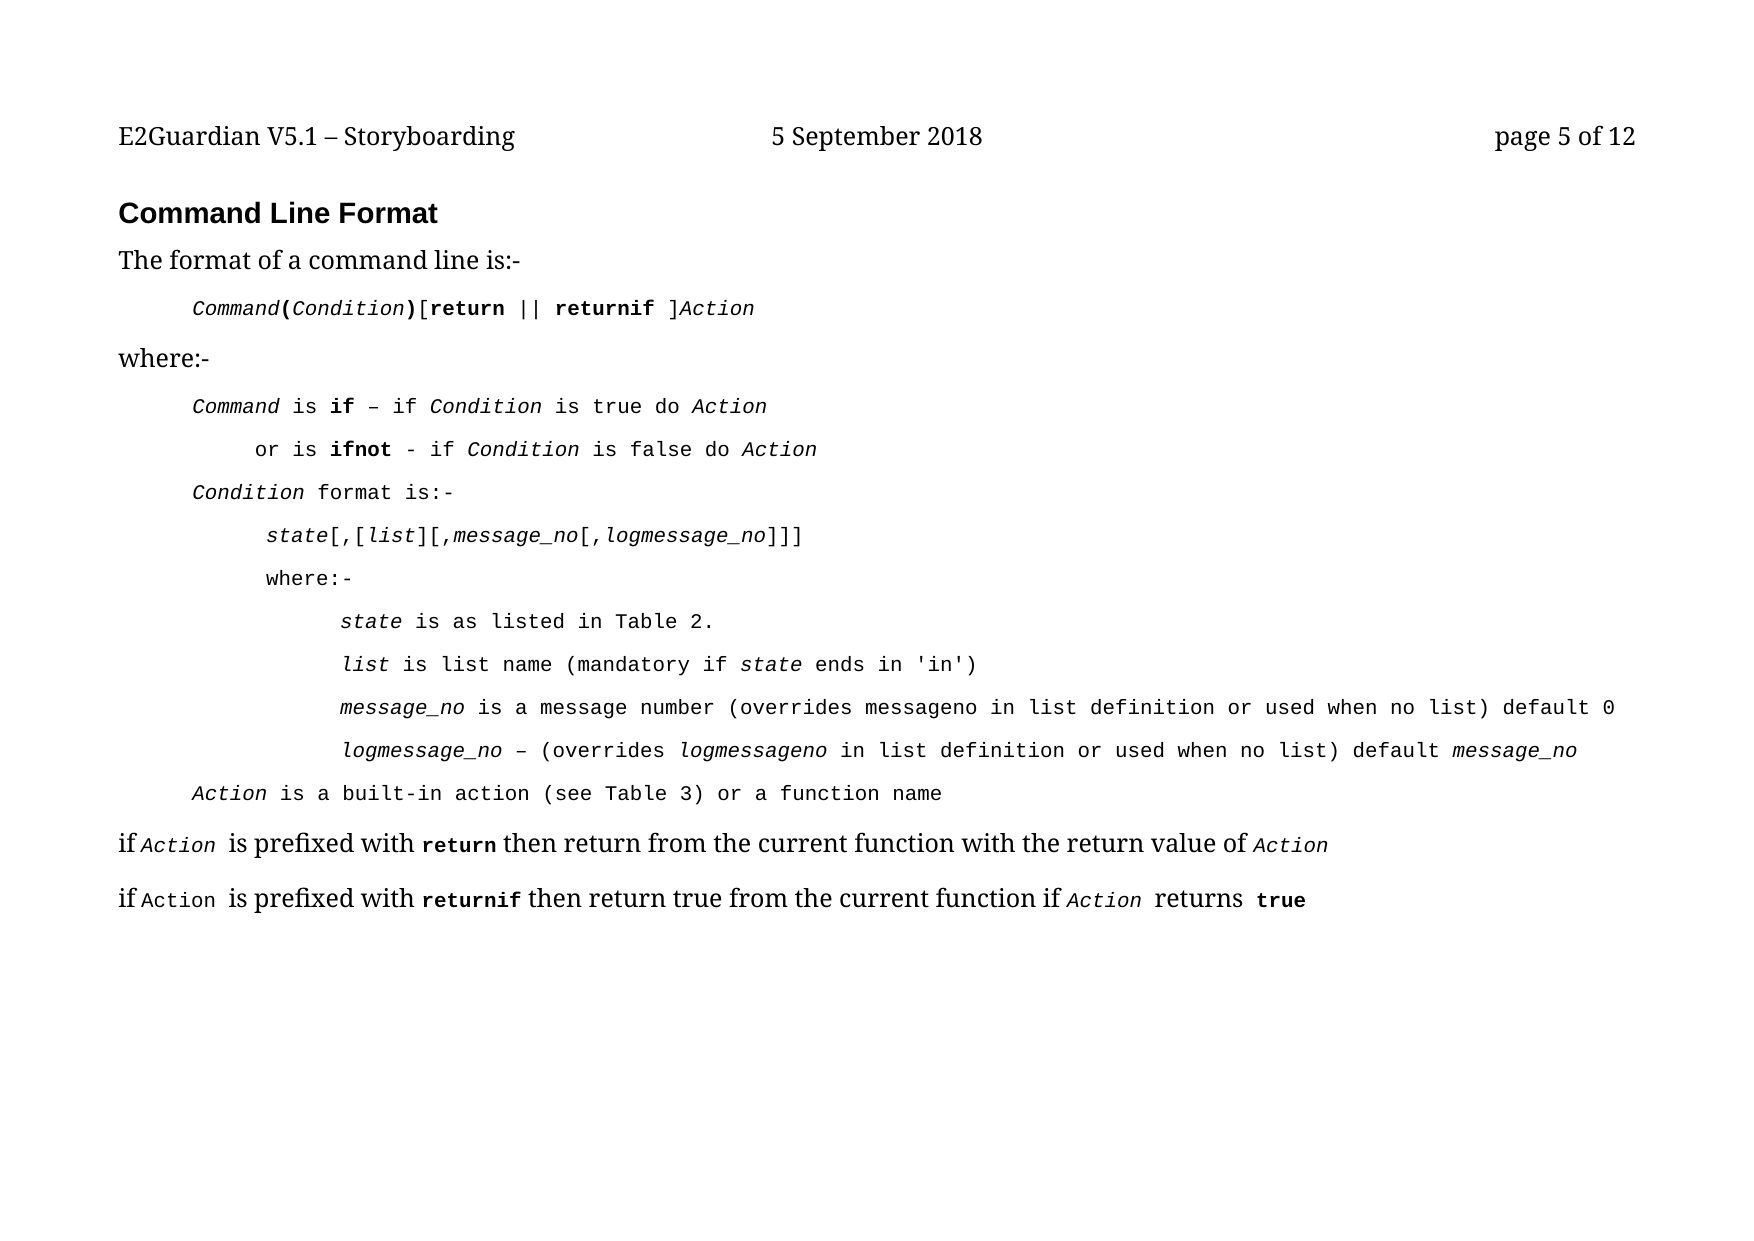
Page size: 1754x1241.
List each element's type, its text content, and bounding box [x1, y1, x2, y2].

text The format of a command line is:- [118, 242, 1636, 277]
text state is as listed in Table 2. [192, 611, 1636, 634]
text Command is if – if Condition is true do Action [192, 396, 1636, 420]
text state[,[list][,message_no[,logmessage_no]]] [266, 525, 1636, 549]
text if Action is prefixed with return then return from the current function with the return value of Action [118, 825, 1636, 859]
text message_no is a message number (overrides messageno in list definition or used when no list) default 0 [192, 697, 1636, 720]
subtitle Command Line Format [118, 196, 1636, 230]
text Condition format is:- [192, 482, 1636, 506]
text where:- [192, 568, 1636, 592]
text or is ifnot - if Condition is false do Action [192, 439, 1636, 463]
text logmessage_no – (overrides logmessageno in list definition or used when no list) default message_no [192, 739, 1636, 763]
text where:- [118, 341, 1636, 375]
text if Action is prefixed with returnif then return true from the current function if Action returns true [118, 881, 1636, 915]
text Command(Condition)[return || returnif ]Action [192, 298, 1636, 322]
text list is list name (mandatory if state ends in 'in') [192, 654, 1636, 677]
text Action is a built-in action (see Table 3) or a function name [192, 782, 1636, 806]
